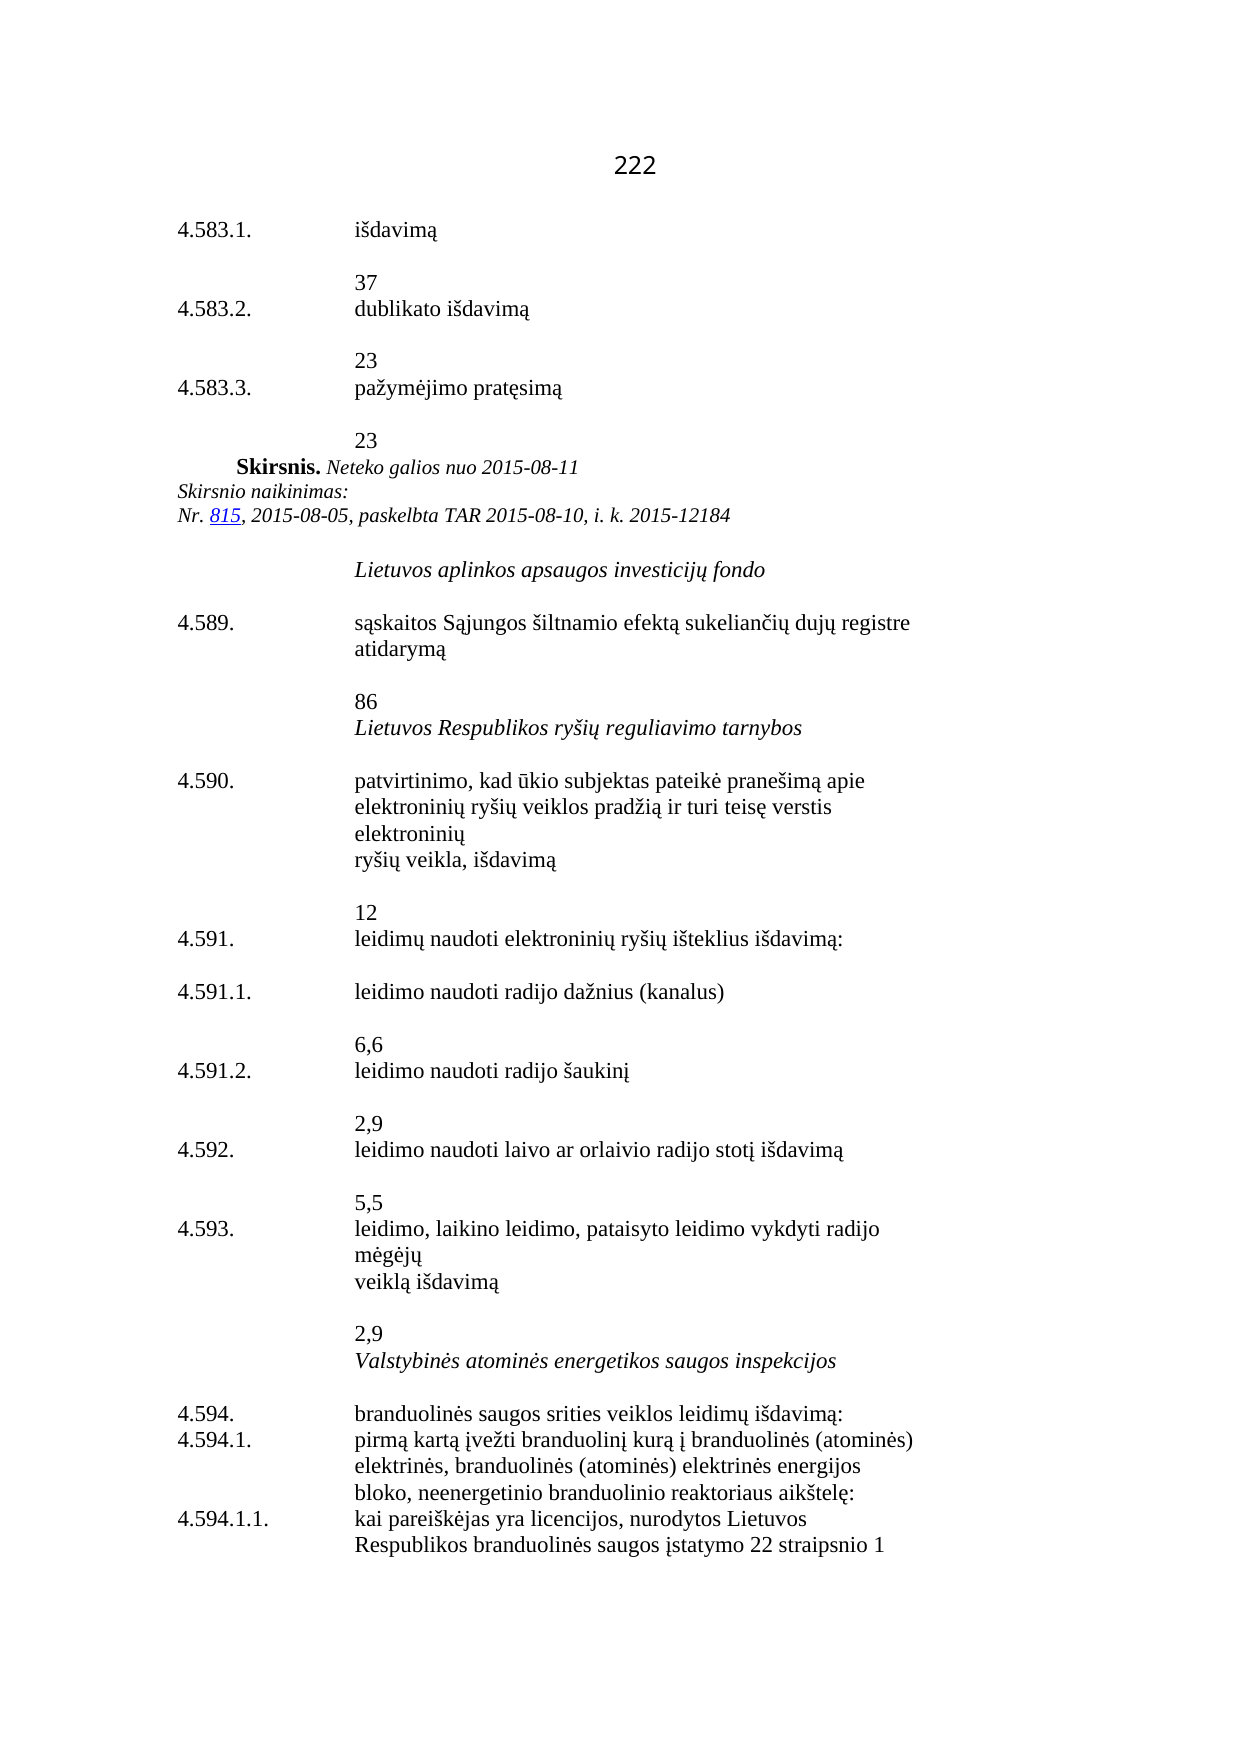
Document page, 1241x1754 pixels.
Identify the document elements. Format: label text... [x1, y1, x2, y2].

text Respublikos branduolinės saugos įstatymo 22 straipsnio 1 [354, 1531, 945, 1558]
text 4.590. patvirtinimo, kad ūkio subjektas pateikė pranešimą apie [177, 767, 945, 793]
text 4.583.2. dublikato išdavimą 23 [177, 295, 945, 374]
text Skirsnio naikinimas: [177, 479, 1093, 503]
text 4.583.3. pažymėjimo pratęsimą 23 [177, 374, 945, 453]
text ryšių veikla, išdavimą 12 [354, 846, 945, 925]
text Nr. 815, 2015-08-05, paskelbta TAR 2015-08-10, i. k. 2015-12184 [177, 503, 1093, 527]
text Valstybinės atominės energetikos saugos inspekcijos [354, 1347, 945, 1399]
text elektrinės, branduolinės (atominės) elektrinės energijos [354, 1452, 945, 1479]
text 4.593. leidimo, laikino leidimo, pataisyto leidimo vykdyti radijo mėgėjų [177, 1215, 945, 1268]
text 4.594.1. pirmą kartą įvežti branduolinį kurą į branduolinės (atominės) [177, 1426, 945, 1452]
text elektroninių ryšių veiklos pradžią ir turi teisę verstis elektroninių [354, 793, 945, 846]
text 4.591.1. leidimo naudoti radijo dažnius (kanalus) 6,6 [177, 978, 945, 1057]
text 4.591. leidimų naudoti elektroninių ryšių išteklius išdavimą: [177, 925, 945, 978]
text 4.594.1.1. kai pareiškėjas yra licencijos, nurodytos Lietuvos [177, 1505, 945, 1531]
text Lietuvos Respublikos ryšių reguliavimo tarnybos [354, 714, 945, 767]
text 4.591.2. leidimo naudoti radijo šaukinį 2,9 [177, 1057, 945, 1136]
text 4.583.1. išdavimą 37 [177, 216, 945, 295]
text 4.594. branduolinės saugos srities veiklos leidimų išdavimą: [177, 1399, 945, 1426]
text Lietuvos aplinkos apsaugos investicijų fondo [354, 556, 945, 609]
text 4.592. leidimo naudoti laivo ar orlaivio radijo stotį išdavimą 5,5 [177, 1136, 945, 1215]
text 4.589. sąskaitos Sąjungos šiltnamio efektą sukeliančių dujų registre [177, 609, 945, 635]
text veiklą išdavimą 2,9 [354, 1268, 945, 1347]
text bloko, neenergetinio branduolinio reaktoriaus aikštelę: [354, 1479, 945, 1505]
text Skirsnis. Neteko galios nuo 2015-08-11 [177, 453, 1093, 479]
text atidarymą 86 [354, 635, 945, 714]
